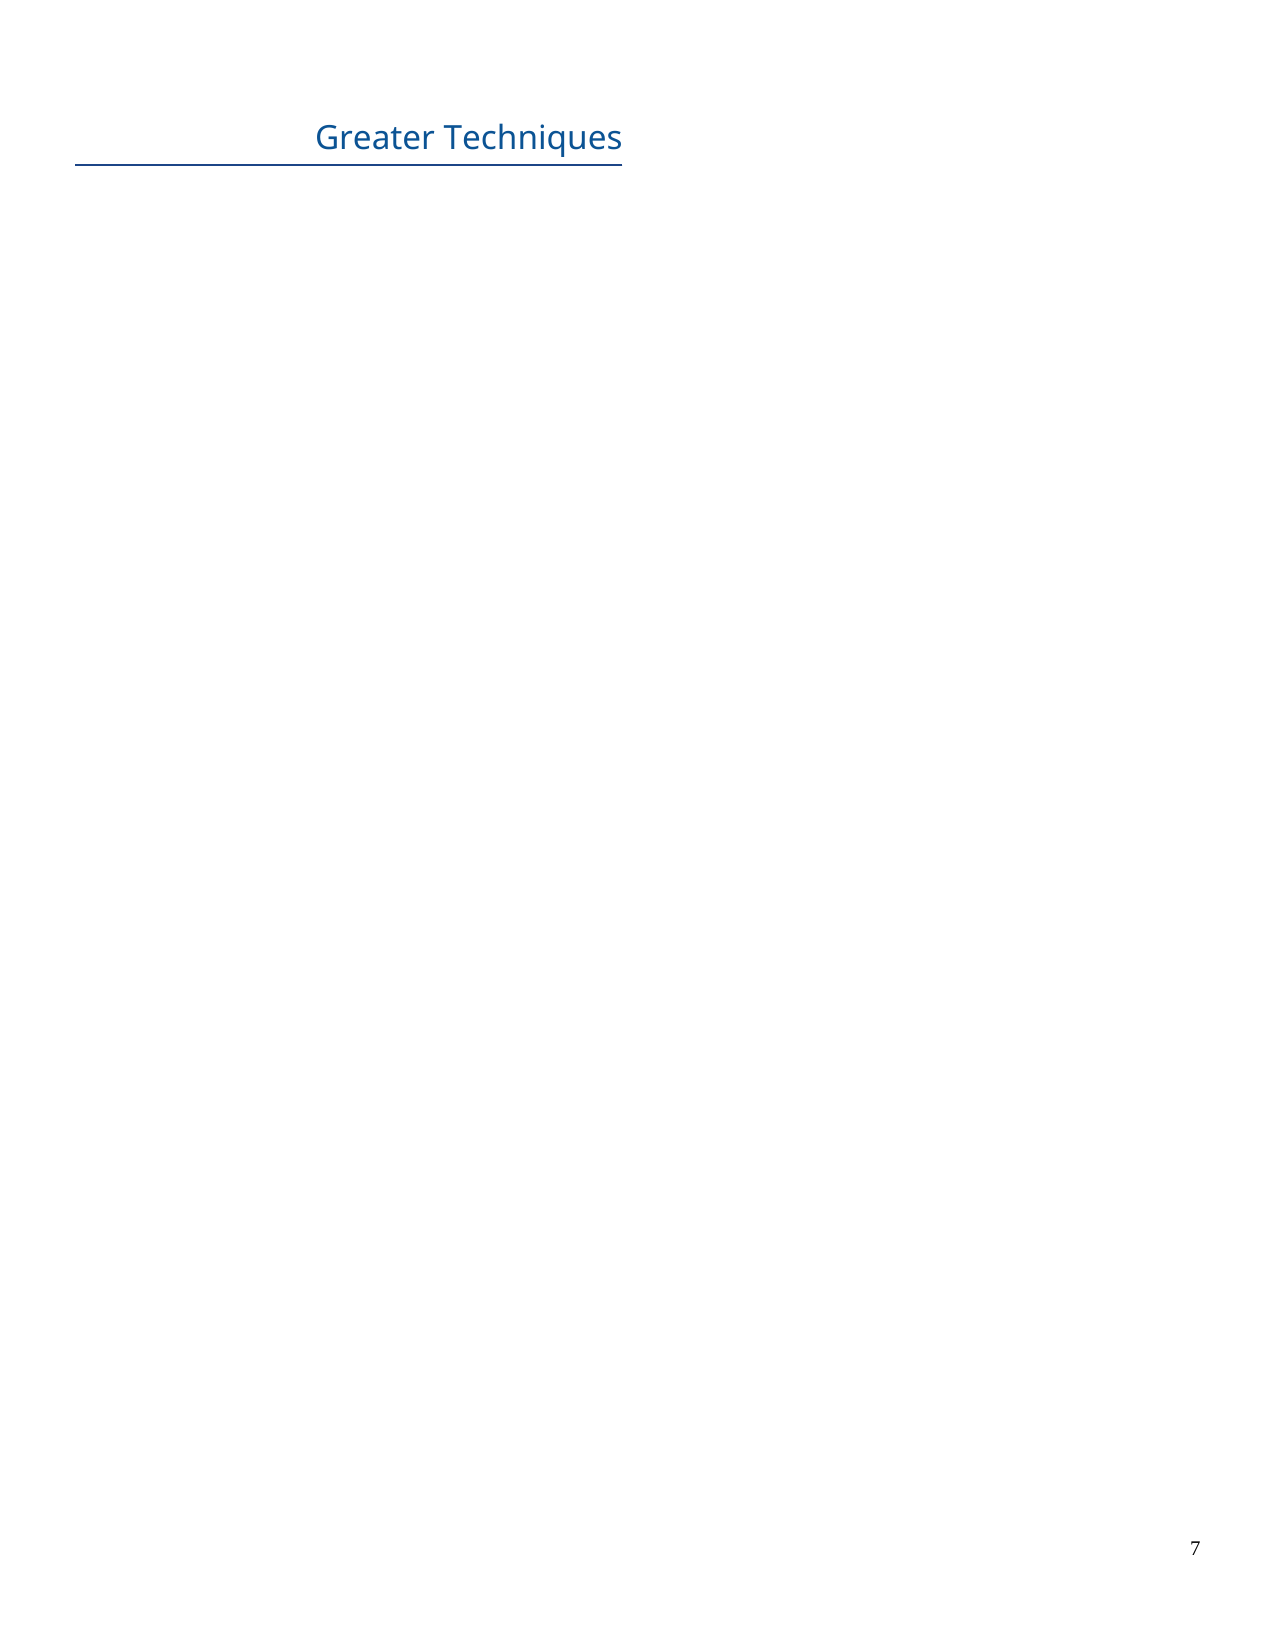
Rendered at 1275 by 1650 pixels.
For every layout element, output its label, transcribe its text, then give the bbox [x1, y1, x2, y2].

subtitle Greater Techniques [75, 114, 622, 164]
